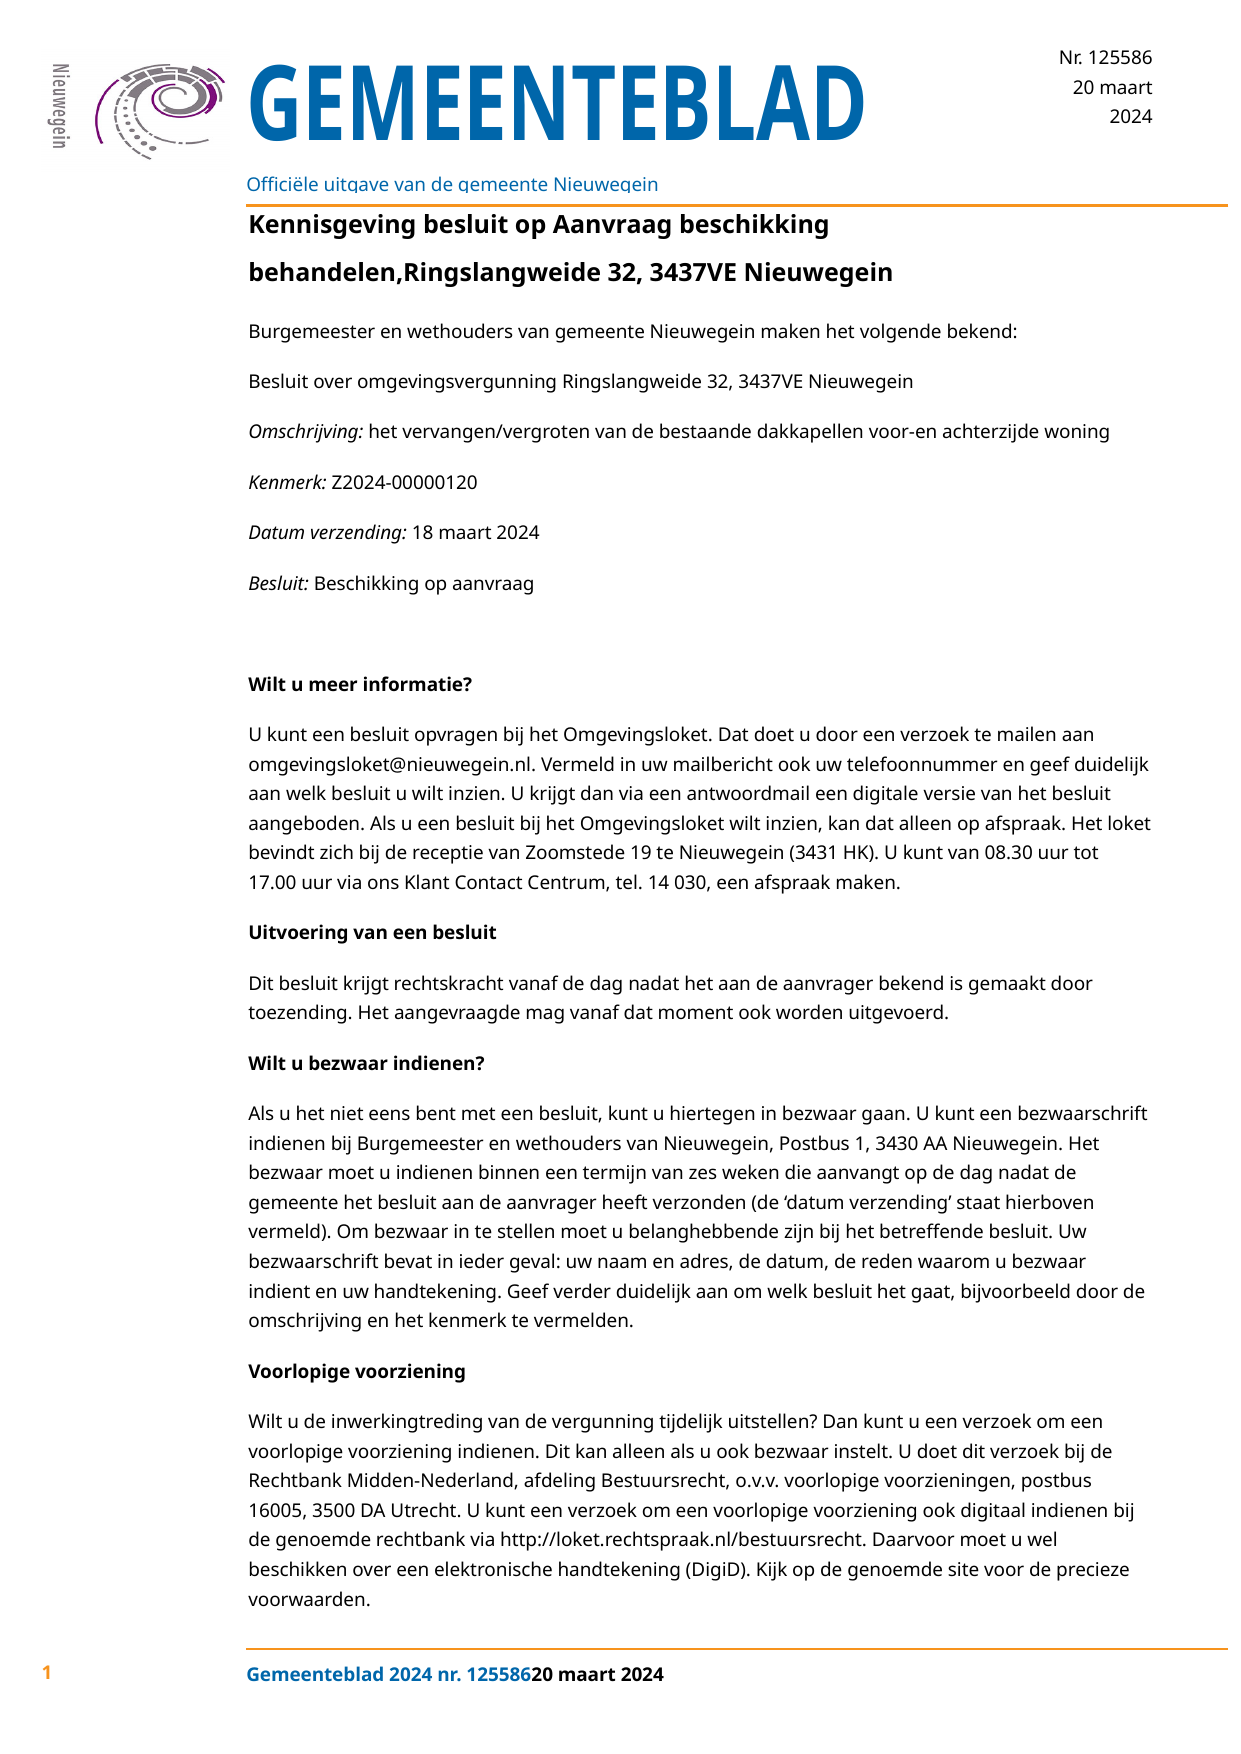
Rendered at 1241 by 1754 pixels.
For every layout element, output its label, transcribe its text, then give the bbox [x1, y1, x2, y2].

text Kenmerk: Z2024-00000120 [248, 469, 1152, 495]
text Besluit over omgevingsvergunning Ringslangweide 32, 3437VE Nieuwegein [248, 368, 1152, 394]
text U kunt een besluit opvragen bij het Omgevingsloket. Dat doet u door een verzoek te mailen aan omgevingsloket@nieuwegein.nl. Vermeld in uw mailbericht ook uw telefoonnummer en geef duidelijk aan welk besluit u wilt inzien. U krijgt dan via een antwoordmail een digitale versie van het besluit aangeboden. Als u een besluit bij het Omgevingsloket wilt inzien, kan dat alleen op afspraak. Het loket bevindt zich bij de receptie van Zoomstede 19 te Nieuwegein (3431 HK). U kunt van 08.30 uur tot 17.00 uur via ons Klant Contact Centrum, tel. 14 030, een afspraak maken. [248, 721, 1152, 895]
text Kennisgeving besluit op Aanvraag beschikking behandelen,Ringslangweide 32, 3437VE Nieuwegein [248, 207, 1152, 288]
text Wilt u bezwaar indienen? [248, 1050, 1152, 1076]
text Datum verzending: 18 maart 2024 [248, 519, 1152, 545]
text Dit besluit krijgt rechtskracht vanaf de dag nadat het aan de aanvrager bekend is gemaakt door toezending. Het aangevraagde mag vanaf dat moment ook worden uitgevoerd. [248, 970, 1152, 1025]
text Burgemeester en wethouders van gemeente Nieuwegein maken het volgende bekend: [248, 318, 1152, 344]
text Wilt u meer informatie? [248, 671, 1152, 697]
text Omschrijving: het vervangen/vergroten van de bestaande dakkapellen voor-en achterzijde woning [248, 419, 1152, 444]
text Uitvoering van een besluit [248, 919, 1152, 945]
text Voorlopige voorziening [248, 1358, 1152, 1384]
picture [41, 47, 231, 172]
text Als u het niet eens bent met een besluit, kunt u hiertegen in bezwaar gaan. U kunt een bezwaarschrift indienen bij Burgemeester en wethouders van Nieuwegein, Postbus 1, 3430 AA Nieuwegein. Het bezwaar moet u indienen binnen een termijn van zes weken die aanvangt op de dag nadat de gemeente het besluit aan de aanvrager heeft verzonden (de ‘datum verzending’ staat hierboven vermeld). Om bezwaar in te stellen moet u belanghebbende zijn bij het betreffende besluit. Uw bezwaarschrift bevat in ieder geval: uw naam en adres, de datum, de reden waarom u bezwaar indient en uw handtekening. Geef verder duidelijk aan om welk besluit het gaat, bijvoorbeeld door de omschrijving en het kenmerk te vermelden. [248, 1100, 1152, 1333]
text Wilt u de inwerkingtreding van de vergunning tijdelijk uitstellen? Dan kunt u een verzoek om een voorlopige voorziening indienen. Dit kan alleen als u ook bezwaar instelt. U doet dit verzoek bij de Rechtbank Midden-Nederland, afdeling Bestuursrecht, o.v.v. voorlopige voorzieningen, postbus 16005, 3500 DA Utrecht. U kunt een verzoek om een voorlopige voorziening ook digitaal indienen bij de genoemde rechtbank via http://loket.rechtspraak.nl/bestuursrecht. Daarvoor moet u wel beschikken over een elektronische handtekening (DigiD). Kijk op de genoemde site voor de precieze voorwaarden. [248, 1408, 1152, 1612]
text Besluit: Beschikking op aanvraag [248, 570, 1152, 596]
